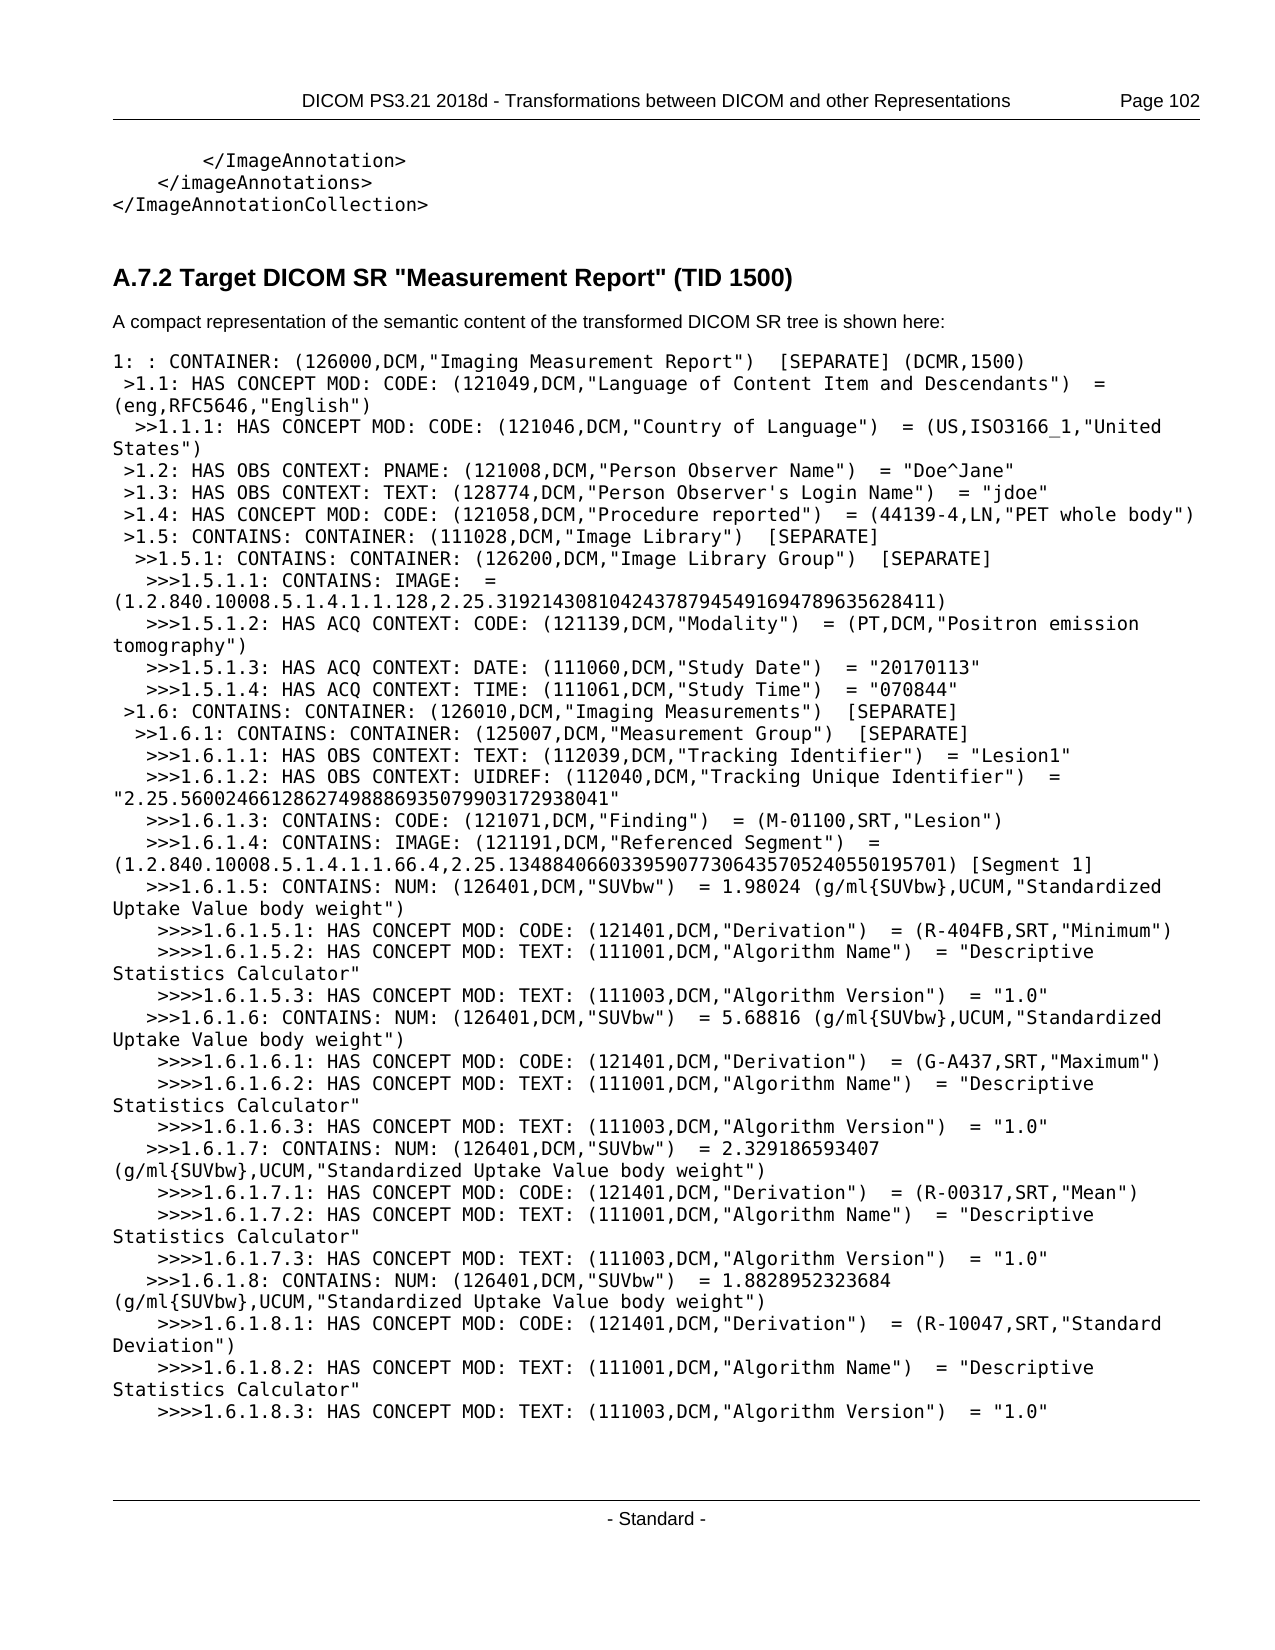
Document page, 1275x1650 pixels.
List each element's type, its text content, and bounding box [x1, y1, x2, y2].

text 1: : CONTAINER: (126000,DCM,"Imaging Measurement Report") [SEPARATE] (DCMR,1500) >1.1: HAS CONCEPT MOD: CODE: (121049,DCM,"Language of Content Item and Descendants") = (eng,RFC5646,"English") >>1.1.1: HAS CONCEPT MOD: CODE: (121046,DCM,"Country of Language") = (US,ISO3166_1,"United States") >1.2: HAS OBS CONTEXT: PNAME: (121008,DCM,"Person Observer Name") = "Doe^Jane" >1.3: HAS OBS CONTEXT: TEXT: (128774,DCM,"Person Observer's Login Name") = "jdoe" >1.4: HAS CONCEPT MOD: CODE: (121058,DCM,"Procedure reported") = (44139-4,LN,"PET whole body") >1.5: CONTAINS: CONTAINER: (111028,DCM,"Image Library") [SEPARATE] >>1.5.1: CONTAINS: CONTAINER: (126200,DCM,"Image Library Group") [SEPARATE] >>>1.5.1.1: CONTAINS: IMAGE: = (1.2.840.10008.5.1.4.1.1.128,2.25.319214308104243787945491694789635628411) >>>1.5.1.2: HAS ACQ CONTEXT: CODE: (121139,DCM,"Modality") = (PT,DCM,"Positron emission tomography") >>>1.5.1.3: HAS ACQ CONTEXT: DATE: (111060,DCM,"Study Date") = "20170113" >>>1.5.1.4: HAS ACQ CONTEXT: TIME: (111061,DCM,"Study Time") = "070844" >1.6: CONTAINS: CONTAINER: (126010,DCM,"Imaging Measurements") [SEPARATE] >>1.6.1: CONTAINS: CONTAINER: (125007,DCM,"Measurement Group") [SEPARATE] >>>1.6.1.1: HAS OBS CONTEXT: TEXT: (112039,DCM,"Tracking Identifier") = "Lesion1" >>>1.6.1.2: HAS OBS CONTEXT: UIDREF: (112040,DCM,"Tracking Unique Identifier") = "2.25.56002466128627498886935079903172938041" >>>1.6.1.3: CONTAINS: CODE: (121071,DCM,"Finding") = (M-01100,SRT,"Lesion") >>>1.6.1.4: CONTAINS: IMAGE: (121191,DCM,"Referenced Segment") = (1.2.840.10008.5.1.4.1.1.66.4,2.25.134884066033959077306435705240550195701) [Segment 1] >>>1.6.1.5: CONTAINS: NUM: (126401,DCM,"SUVbw") = 1.98024 (g/ml{SUVbw},UCUM,"Standardized Uptake Value body weight") >>>>1.6.1.5.1: HAS CONCEPT MOD: CODE: (121401,DCM,"Derivation") = (R-404FB,SRT,"Minimum") >>>>1.6.1.5.2: HAS CONCEPT MOD: TEXT: (111001,DCM,"Algorithm Name") = "Descriptive Statistics Calculator" >>>>1.6.1.5.3: HAS CONCEPT MOD: TEXT: (111003,DCM,"Algorithm Version") = "1.0" >>>1.6.1.6: CONTAINS: NUM: (126401,DCM,"SUVbw") = 5.68816 (g/ml{SUVbw},UCUM,"Standardized Uptake Value body weight") >>>>1.6.1.6.1: HAS CONCEPT MOD: CODE: (121401,DCM,"Derivation") = (G-A437,SRT,"Maximum") >>>>1.6.1.6.2: HAS CONCEPT MOD: TEXT: (111001,DCM,"Algorithm Name") = "Descriptive Statistics Calculator" >>>>1.6.1.6.3: HAS CONCEPT MOD: TEXT: (111003,DCM,"Algorithm Version") = "1.0" >>>1.6.1.7: CONTAINS: NUM: (126401,DCM,"SUVbw") = 2.329186593407 (g/ml{SUVbw},UCUM,"Standardized Uptake Value body weight") >>>>1.6.1.7.1: HAS CONCEPT MOD: CODE: (121401,DCM,"Derivation") = (R-00317,SRT,"Mean") >>>>1.6.1.7.2: HAS CONCEPT MOD: TEXT: (111001,DCM,"Algorithm Name") = "Descriptive Statistics Calculator" >>>>1.6.1.7.3: HAS CONCEPT MOD: TEXT: (111003,DCM,"Algorithm Version") = "1.0" >>>1.6.1.8: CONTAINS: NUM: (126401,DCM,"SUVbw") = 1.8828952323684 (g/ml{SUVbw},UCUM,"Standardized Uptake Value body weight") >>>>1.6.1.8.1: HAS CONCEPT MOD: CODE: (121401,DCM,"Derivation") = (R-10047,SRT,"Standard Deviation") >>>>1.6.1.8.2: HAS CONCEPT MOD: TEXT: (111001,DCM,"Algorithm Name") = "Descriptive Statistics Calculator" >>>>1.6.1.8.3: HAS CONCEPT MOD: TEXT: (111003,DCM,"Algorithm Version") = "1.0" [112, 351, 1200, 1452]
text A.7.2 Target DICOM SR "Measurement Report" (TID 1500) [112, 263, 1200, 292]
text A compact representation of the semantic content of the transformed DICOM SR tree is shown here: [112, 311, 1200, 332]
text </Image​Annotation> </image​Annotations> </Image​AnnotationCollection> [112, 150, 1200, 244]
